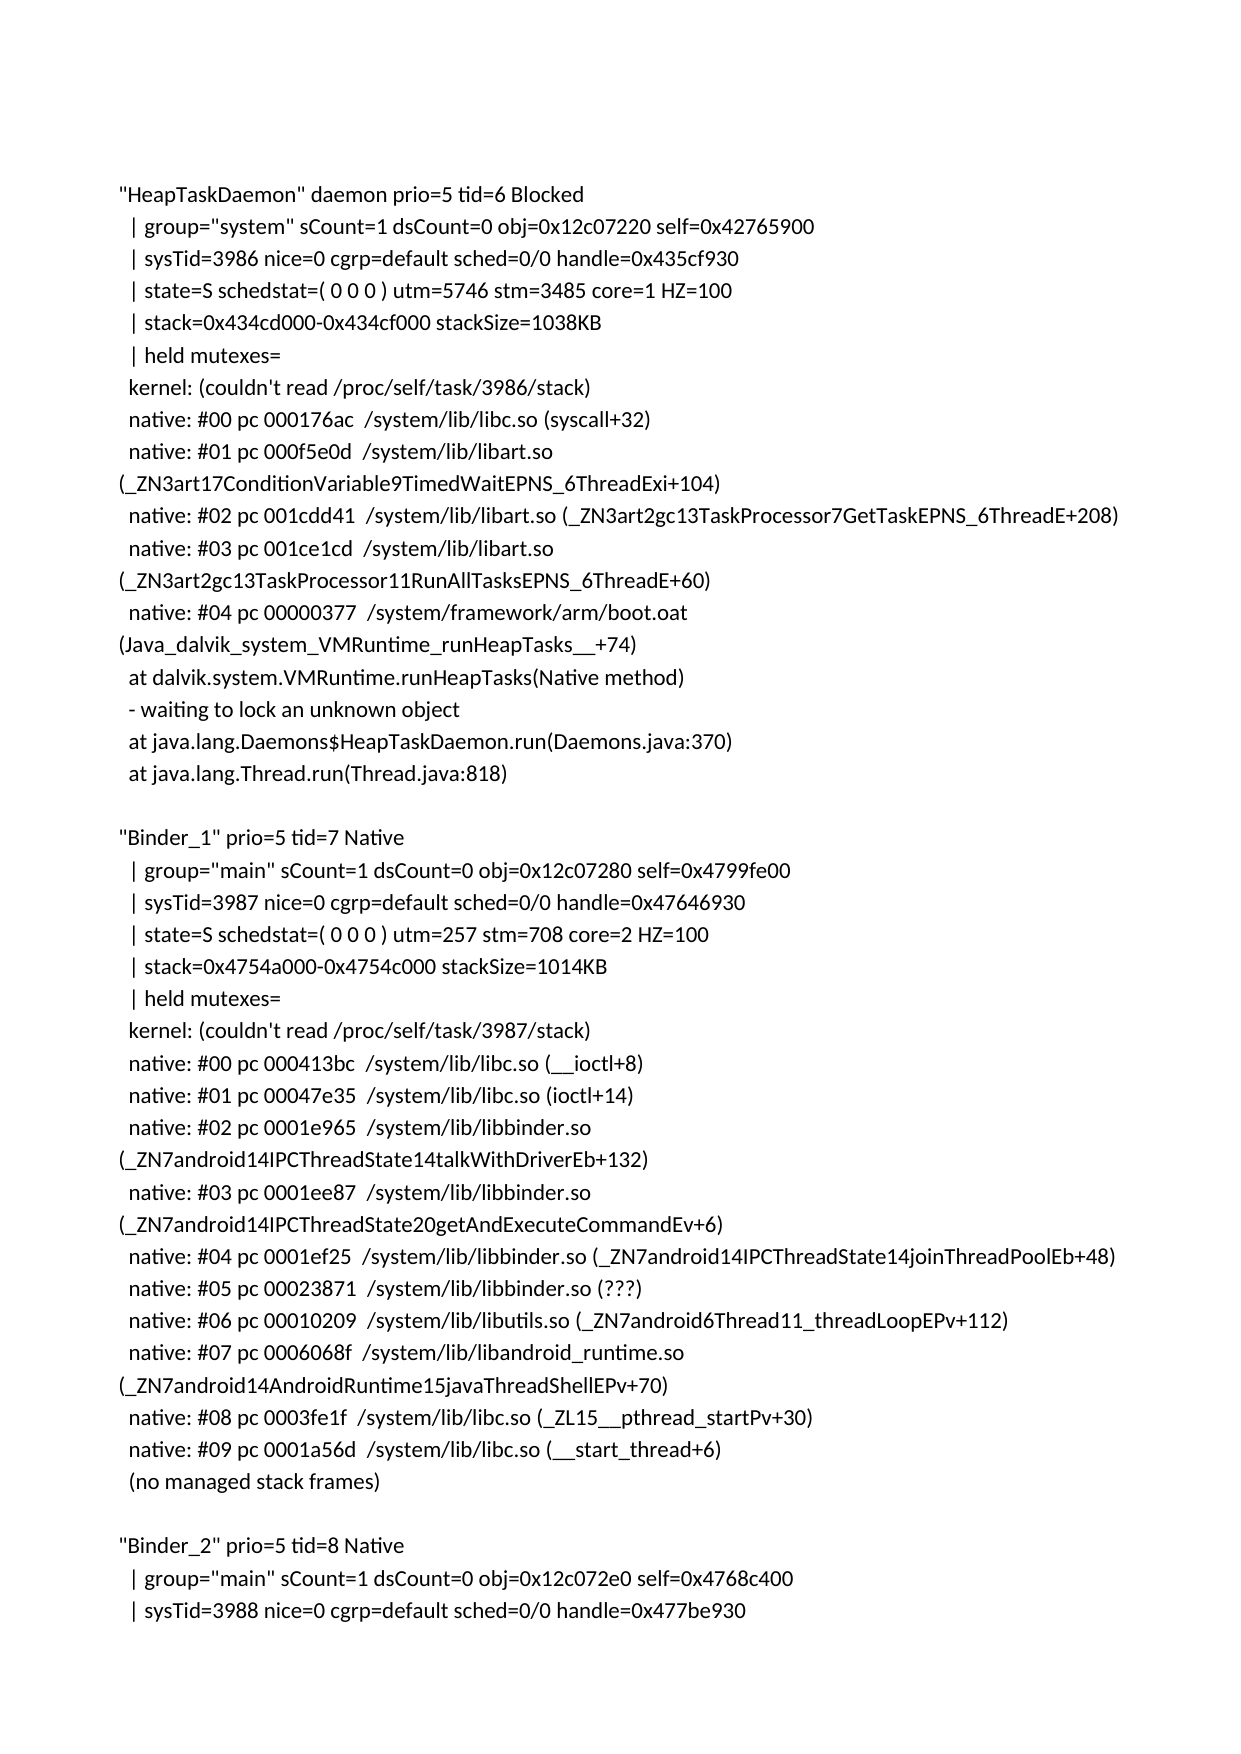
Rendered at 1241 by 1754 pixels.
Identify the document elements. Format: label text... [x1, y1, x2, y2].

text | stack=0x434cd000-0x434cf000 stackSize=1038KB [118, 308, 1122, 337]
text native: #02 pc 0001e965 /system/lib/libbinder.so (_ZN7android14IPCThreadState14talkWithDriverEb+132) [118, 1113, 1122, 1173]
text "Binder_2" prio=5 tid=8 Native [118, 1532, 1122, 1560]
text native: #06 pc 00010209 /system/lib/libutils.so (_ZN7android6Thread11_threadLoopEPv+112) [118, 1306, 1122, 1334]
text | sysTid=3986 nice=0 cgrp=default sched=0/0 handle=0x435cf930 [118, 244, 1122, 272]
text "Binder_1" prio=5 tid=7 Native [118, 823, 1122, 852]
text | stack=0x4754a000-0x4754c000 stackSize=1014KB [118, 952, 1122, 980]
text (no managed stack frames) [118, 1467, 1122, 1495]
text at dalvik.system.VMRuntime.runHeapTasks(Native method) [118, 663, 1122, 691]
text native: #04 pc 0001ef25 /system/lib/libbinder.so (_ZN7android14IPCThreadState14joinThreadPoolEb+48) [118, 1242, 1122, 1270]
text native: #09 pc 0001a56d /system/lib/libc.so (__start_thread+6) [118, 1435, 1122, 1463]
text native: #03 pc 001ce1cd /system/lib/libart.so (_ZN3art2gc13TaskProcessor11RunAllTasksEPNS_6ThreadE+60) [118, 534, 1122, 594]
text kernel: (couldn't read /proc/self/task/3987/stack) [118, 1017, 1122, 1045]
text - waiting to lock an unknown object [118, 695, 1122, 723]
text native: #00 pc 000176ac /system/lib/libc.so (syscall+32) [118, 405, 1122, 433]
text | state=S schedstat=( 0 0 0 ) utm=257 stm=708 core=2 HZ=100 [118, 920, 1122, 948]
text native: #00 pc 000413bc /system/lib/libc.so (__ioctl+8) [118, 1049, 1122, 1077]
text at java.lang.Daemons$HeapTaskDaemon.run(Daemons.java:370) [118, 727, 1122, 755]
text native: #05 pc 00023871 /system/lib/libbinder.so (???) [118, 1274, 1122, 1302]
text | group="main" sCount=1 dsCount=0 obj=0x12c07280 self=0x4799fe00 [118, 856, 1122, 884]
text | group="system" sCount=1 dsCount=0 obj=0x12c07220 self=0x42765900 [118, 212, 1122, 240]
text native: #03 pc 0001ee87 /system/lib/libbinder.so (_ZN7android14IPCThreadState20getAndExecuteCommandEv+6) [118, 1178, 1122, 1238]
text native: #01 pc 00047e35 /system/lib/libc.so (ioctl+14) [118, 1081, 1122, 1109]
text native: #07 pc 0006068f /system/lib/libandroid_runtime.so (_ZN7android14AndroidRuntime15javaThreadShellEPv+70) [118, 1338, 1122, 1399]
text "HeapTaskDaemon" daemon prio=5 tid=6 Blocked [118, 180, 1122, 208]
text | held mutexes= [118, 984, 1122, 1012]
text | group="main" sCount=1 dsCount=0 obj=0x12c072e0 self=0x4768c400 [118, 1564, 1122, 1592]
text native: #04 pc 00000377 /system/framework/arm/boot.oat (Java_dalvik_system_VMRuntime_runHeapTasks__+74) [118, 598, 1122, 658]
text | sysTid=3987 nice=0 cgrp=default sched=0/0 handle=0x47646930 [118, 888, 1122, 916]
text | state=S schedstat=( 0 0 0 ) utm=5746 stm=3485 core=1 HZ=100 [118, 276, 1122, 304]
text native: #08 pc 0003fe1f /system/lib/libc.so (_ZL15__pthread_startPv+30) [118, 1403, 1122, 1431]
text at java.lang.Thread.run(Thread.java:818) [118, 759, 1122, 787]
text native: #01 pc 000f5e0d /system/lib/libart.so (_ZN3art17ConditionVariable9TimedWaitEPNS_6ThreadExi+104) [118, 437, 1122, 497]
text native: #02 pc 001cdd41 /system/lib/libart.so (_ZN3art2gc13TaskProcessor7GetTaskEPNS_6ThreadE+208) [118, 502, 1122, 530]
text kernel: (couldn't read /proc/self/task/3986/stack) [118, 373, 1122, 401]
text | held mutexes= [118, 341, 1122, 369]
text | sysTid=3988 nice=0 cgrp=default sched=0/0 handle=0x477be930 [118, 1596, 1122, 1624]
